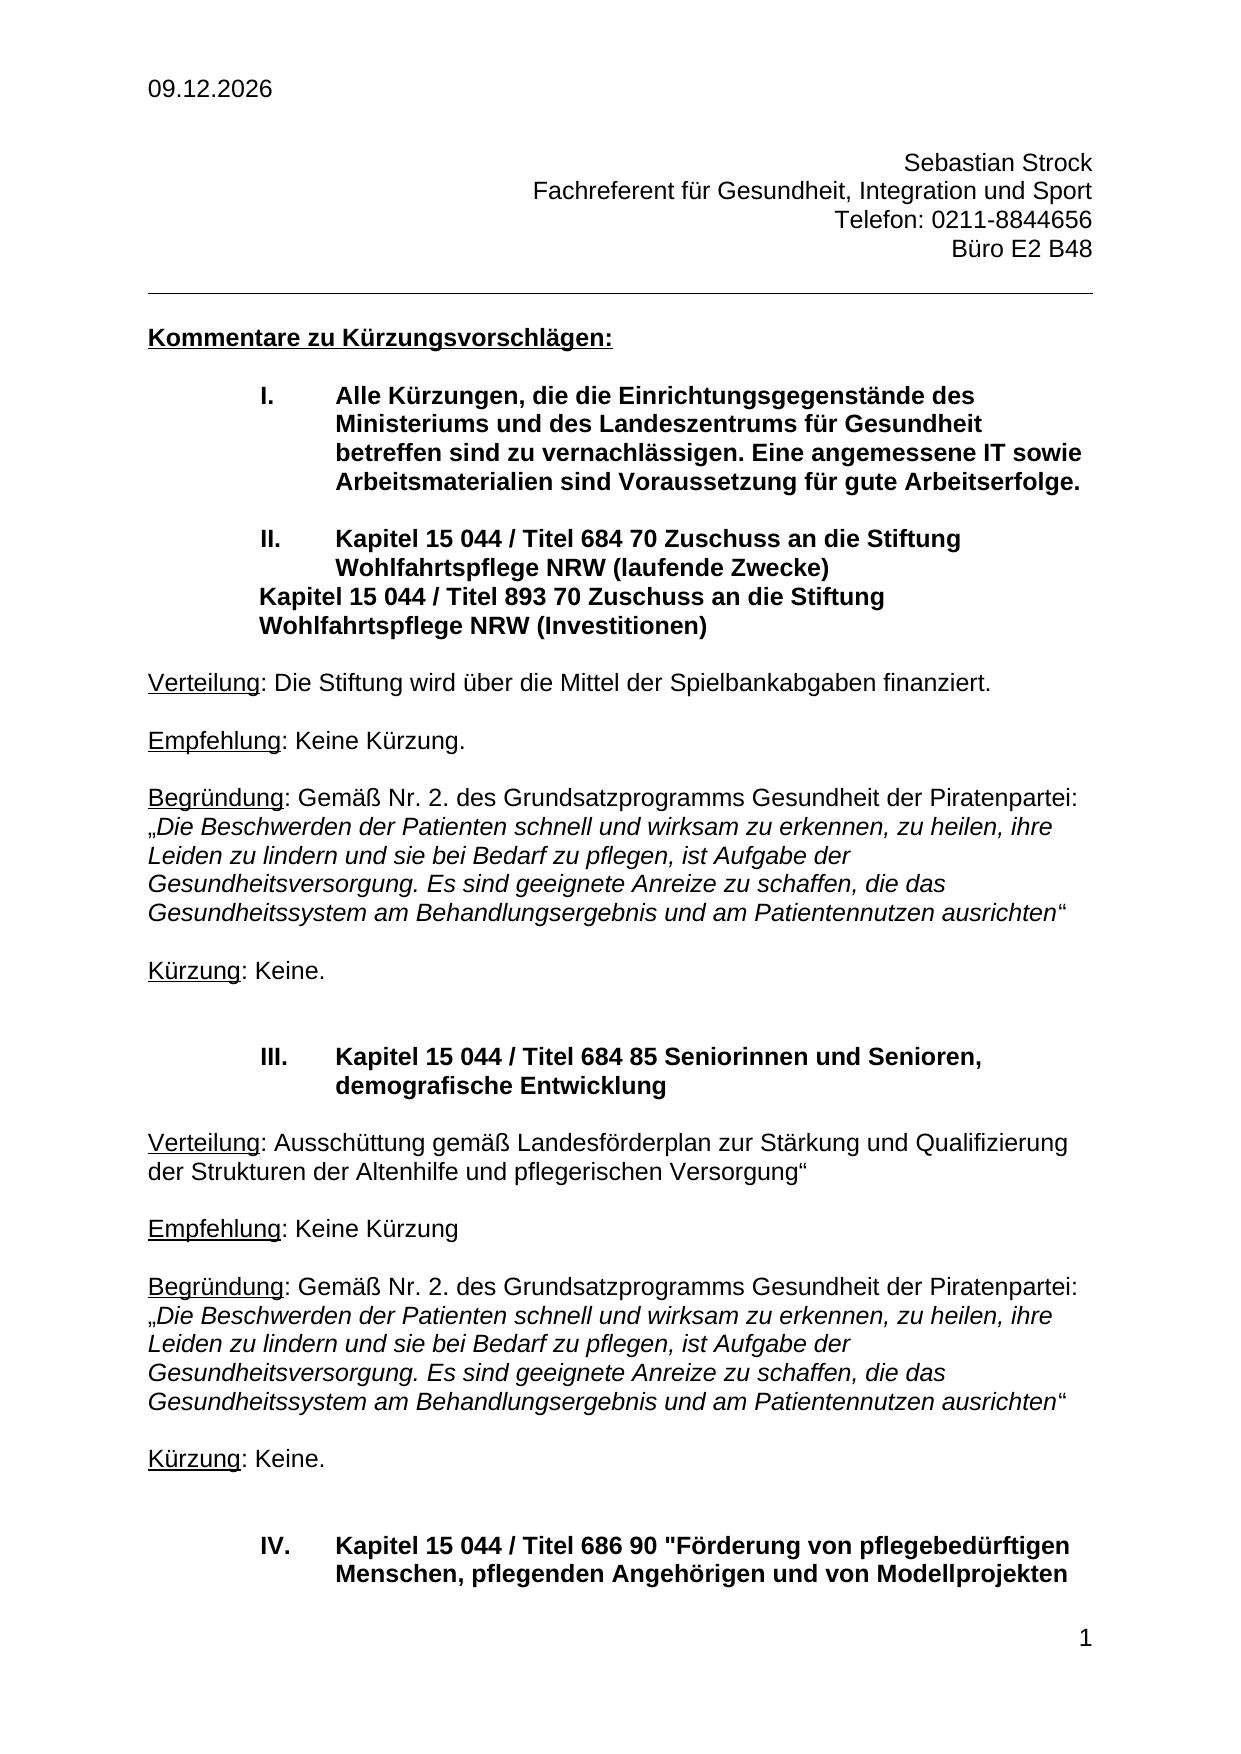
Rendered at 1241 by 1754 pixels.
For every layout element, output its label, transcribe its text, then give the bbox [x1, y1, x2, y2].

text Telefon: 0211-8844656 [148, 205, 1093, 234]
text Begründung: Gemäß Nr. 2. des Grundsatzprogramms Gesundheit der Piratenpartei: „Die Beschwerden der Patienten schnell und wirksam zu erkennen, zu heilen, ihre Leiden zu lindern und sie bei Bedarf zu pflegen, ist Aufgabe der Gesundheitsversorgung. Es sind geeignete Anreize zu schaffen, die das Gesundheitssystem am Behandlungsergebnis und am Patientennutzen ausrichten“ [148, 783, 1093, 927]
text Empfehlung: Keine Kürzung [148, 1214, 1093, 1243]
text Sebastian Strock [148, 148, 1093, 176]
text Kürzung: Keine. [148, 956, 1093, 984]
text Kapitel 15 044 / Titel 893 70 Zuschuss an die Stiftung Wohlfahrtspflege NRW (Investitionen) [259, 582, 1093, 639]
list Kapitel 15 044 / Titel 686 90 "Förderung von pflegebedürftigen Menschen, pflegenden Angehörigen und von Modellprojekten [260, 1531, 1093, 1588]
text Büro E2 B48 [148, 234, 1093, 263]
text Verteilung: Die Stiftung wird über die Mittel der Spielbankabgaben finanziert. [148, 668, 1093, 697]
list Kapitel 15 044 / Titel 684 85 Seniorinnen und Senioren, demografische Entwicklung [260, 1042, 1093, 1099]
text Begründung: Gemäß Nr. 2. des Grundsatzprogramms Gesundheit der Piratenpartei: „Die Beschwerden der Patienten schnell und wirksam zu erkennen, zu heilen, ihre Leiden zu lindern und sie bei Bedarf zu pflegen, ist Aufgabe der Gesundheitsversorgung. Es sind geeignete Anreize zu schaffen, die das Gesundheitssystem am Behandlungsergebnis und am Patientennutzen ausrichten“ [148, 1272, 1093, 1416]
list Kapitel 15 044 / Titel 684 70 Zuschuss an die Stiftung Wohlfahrtspflege NRW (laufende Zwecke) [260, 524, 1093, 582]
text Fachreferent für Gesundheit, Integration und Sport [148, 176, 1093, 205]
list Alle Kürzungen, die die Einrichtungsgegenstände des Ministeriums und des Landeszentrums für Gesundheit betreffen sind zu vernachlässigen. Eine angemessene IT sowie Arbeitsmaterialien sind Voraussetzung für gute Arbeitserfolge. [260, 381, 1093, 496]
text Verteilung: Ausschüttung gemäß Landesförderplan zur Stärkung und Qualifizierung der Strukturen der Altenhilfe und pflegerischen Versorgung“ [148, 1128, 1093, 1186]
text Kürzung: Keine. [148, 1444, 1093, 1473]
text Kommentare zu Kürzungsvorschlägen: [148, 323, 1093, 352]
text Empfehlung: Keine Kürzung. [148, 726, 1093, 754]
